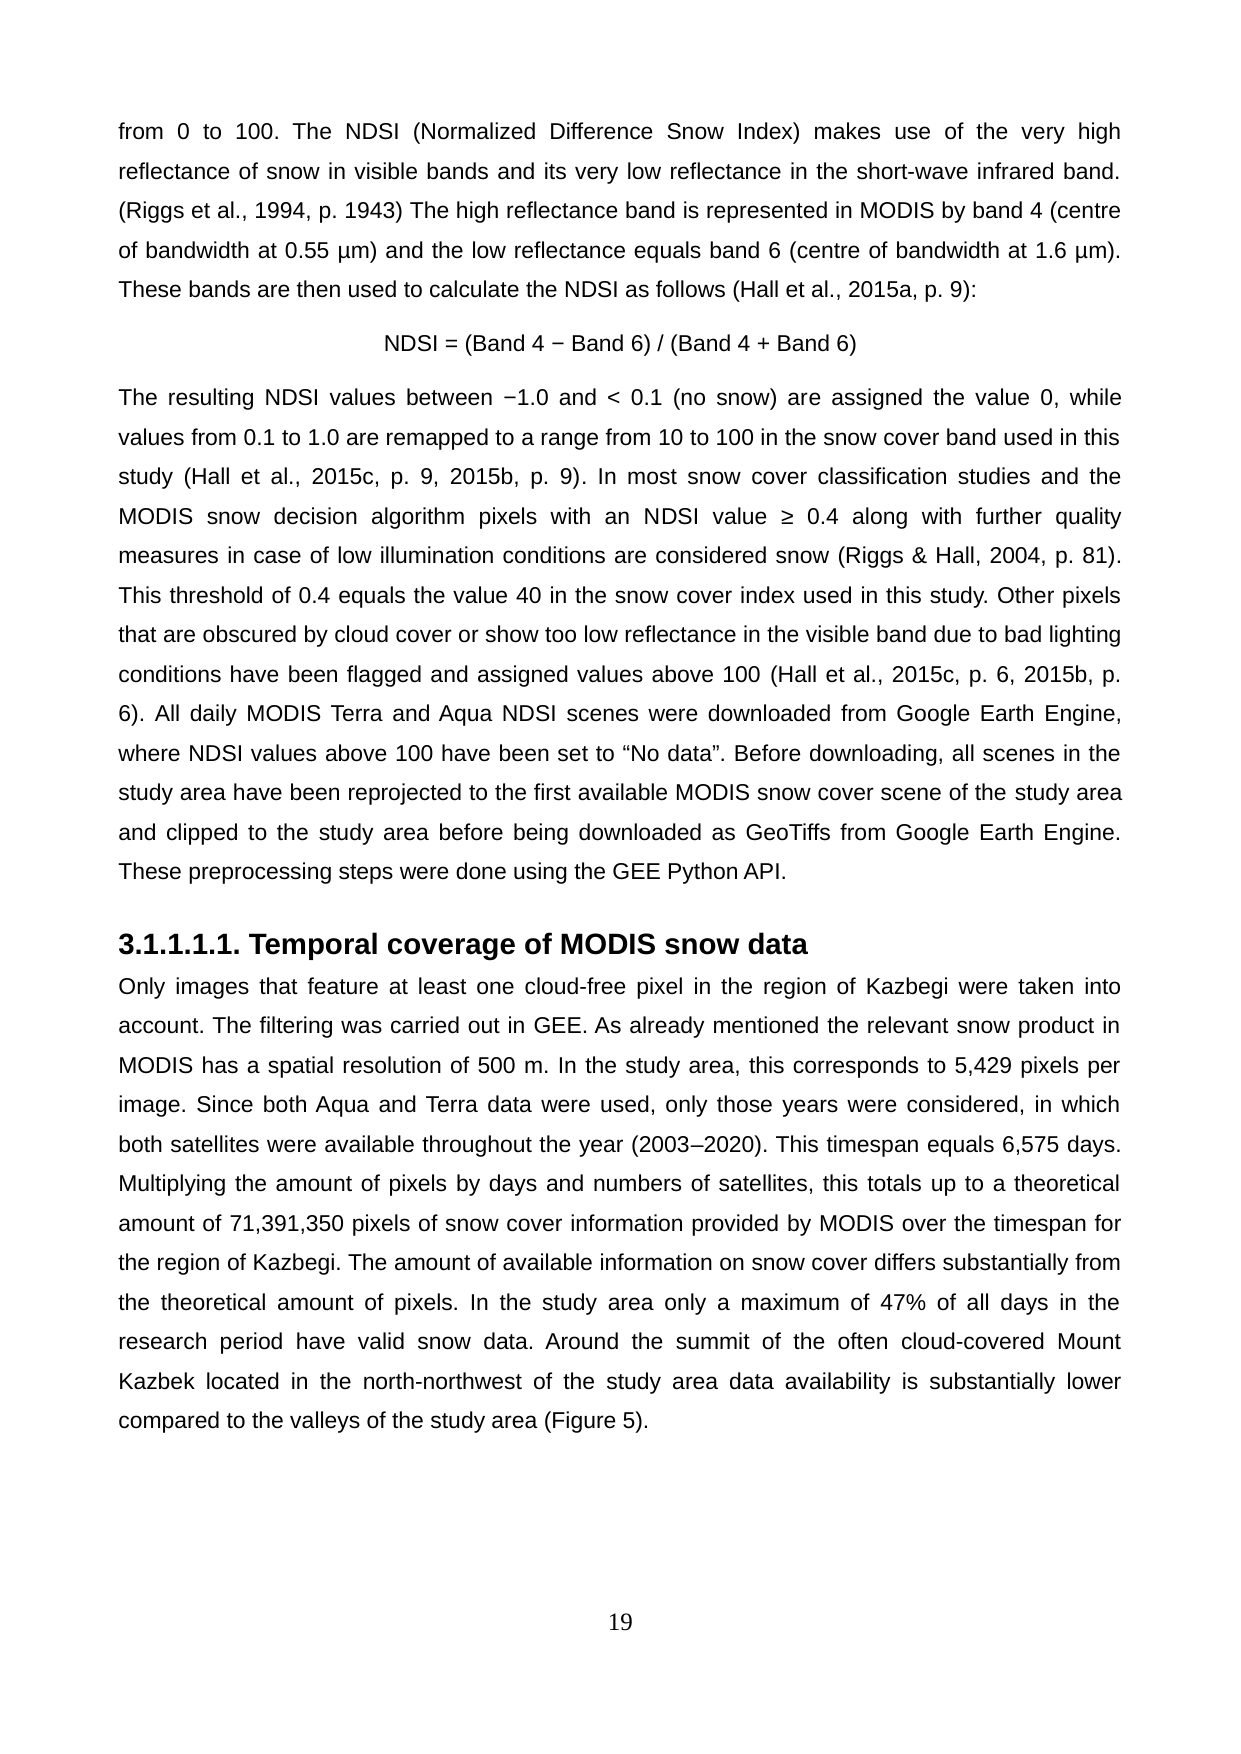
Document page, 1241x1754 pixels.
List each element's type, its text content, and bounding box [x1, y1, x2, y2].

text The resulting NDSI values between −1.0 and < 0.1 (no snow) are assigned the value 0, while values from 0.1 to 1.0 are remapped to a range from 10 to 100 in the snow cover band used in this study (Hall et al., 2015c, p. 9, 2015b, p. 9). In most snow cover classification studies and the MODIS snow decision algorithm pixels with an NDSI value ≥ 0.4 along with further quality measures in case of low illumination conditions are considered snow (Riggs & Hall, 2004, p. 81). This threshold of 0.4 equals the value 40 in the snow cover index used in this study. Other pixels that are obscured by cloud cover or show too low reflectance in the visible band due to bad lighting conditions have been flagged and assigned values above 100 (Hall et al., 2015c, p. 6, 2015b, p. 6). All daily MODIS Terra and Aqua NDSI scenes were downloaded from Google Earth Engine, where NDSI values above 100 have been set to “No data”. Before downloading, all scenes in the study area have been reprojected to the first available MODIS snow cover scene of the study area and clipped to the study area before being downloaded as GeoTiffs from Google Earth Engine. These preprocessing steps were done using the GEE Python API. [118, 384, 1122, 884]
text NDSI = (Band 4 − Band 6) / (Band 4 + Band 6) [118, 330, 1122, 356]
text Only images that feature at least one cloud-free pixel in the region of Kazbegi were taken into account. The filtering was carried out in GEE. As already mentioned the relevant snow product in MODIS has a spatial resolution of 500 m. In the study area, this corresponds to 5,429 pixels per image. Since both Aqua and Terra data were used, only those years were considered, in which both satellites were available throughout the year (2003–2020). This timespan equals 6,575 days. Multiplying the amount of pixels by days and numbers of satellites, this totals up to a theoretical amount of 71,391,350 pixels of snow cover information provided by MODIS over the timespan for the region of Kazbegi. The amount of available information on snow cover differs substantially from the theoretical amount of pixels. In the study area only a maximum of 47% of all days in the research period have valid snow data. Around the summit of the often cloud-covered Mount Kazbek located in the north-northwest of the study area data availability is substantially lower compared to the valleys of the study area (Figure 5). [118, 973, 1122, 1433]
subtitle 3.1.1.1.1. Temporal coverage of MODIS snow data [118, 927, 1122, 960]
text from 0 to 100. The NDSI (Normalized Difference Snow Index) makes use of the very high reflectance of snow in visible bands and its very low reflectance in the short-wave infrared band. (Riggs et al., 1994, p. 1943) The high reflectance band is represented in MODIS by band 4 (centre of bandwidth at 0.55 µm) and the low reflectance equals band 6 (centre of bandwidth at 1.6 µm). These bands are then used to calculate the NDSI as follows (Hall et al., 2015a, p. 9): [118, 118, 1122, 302]
